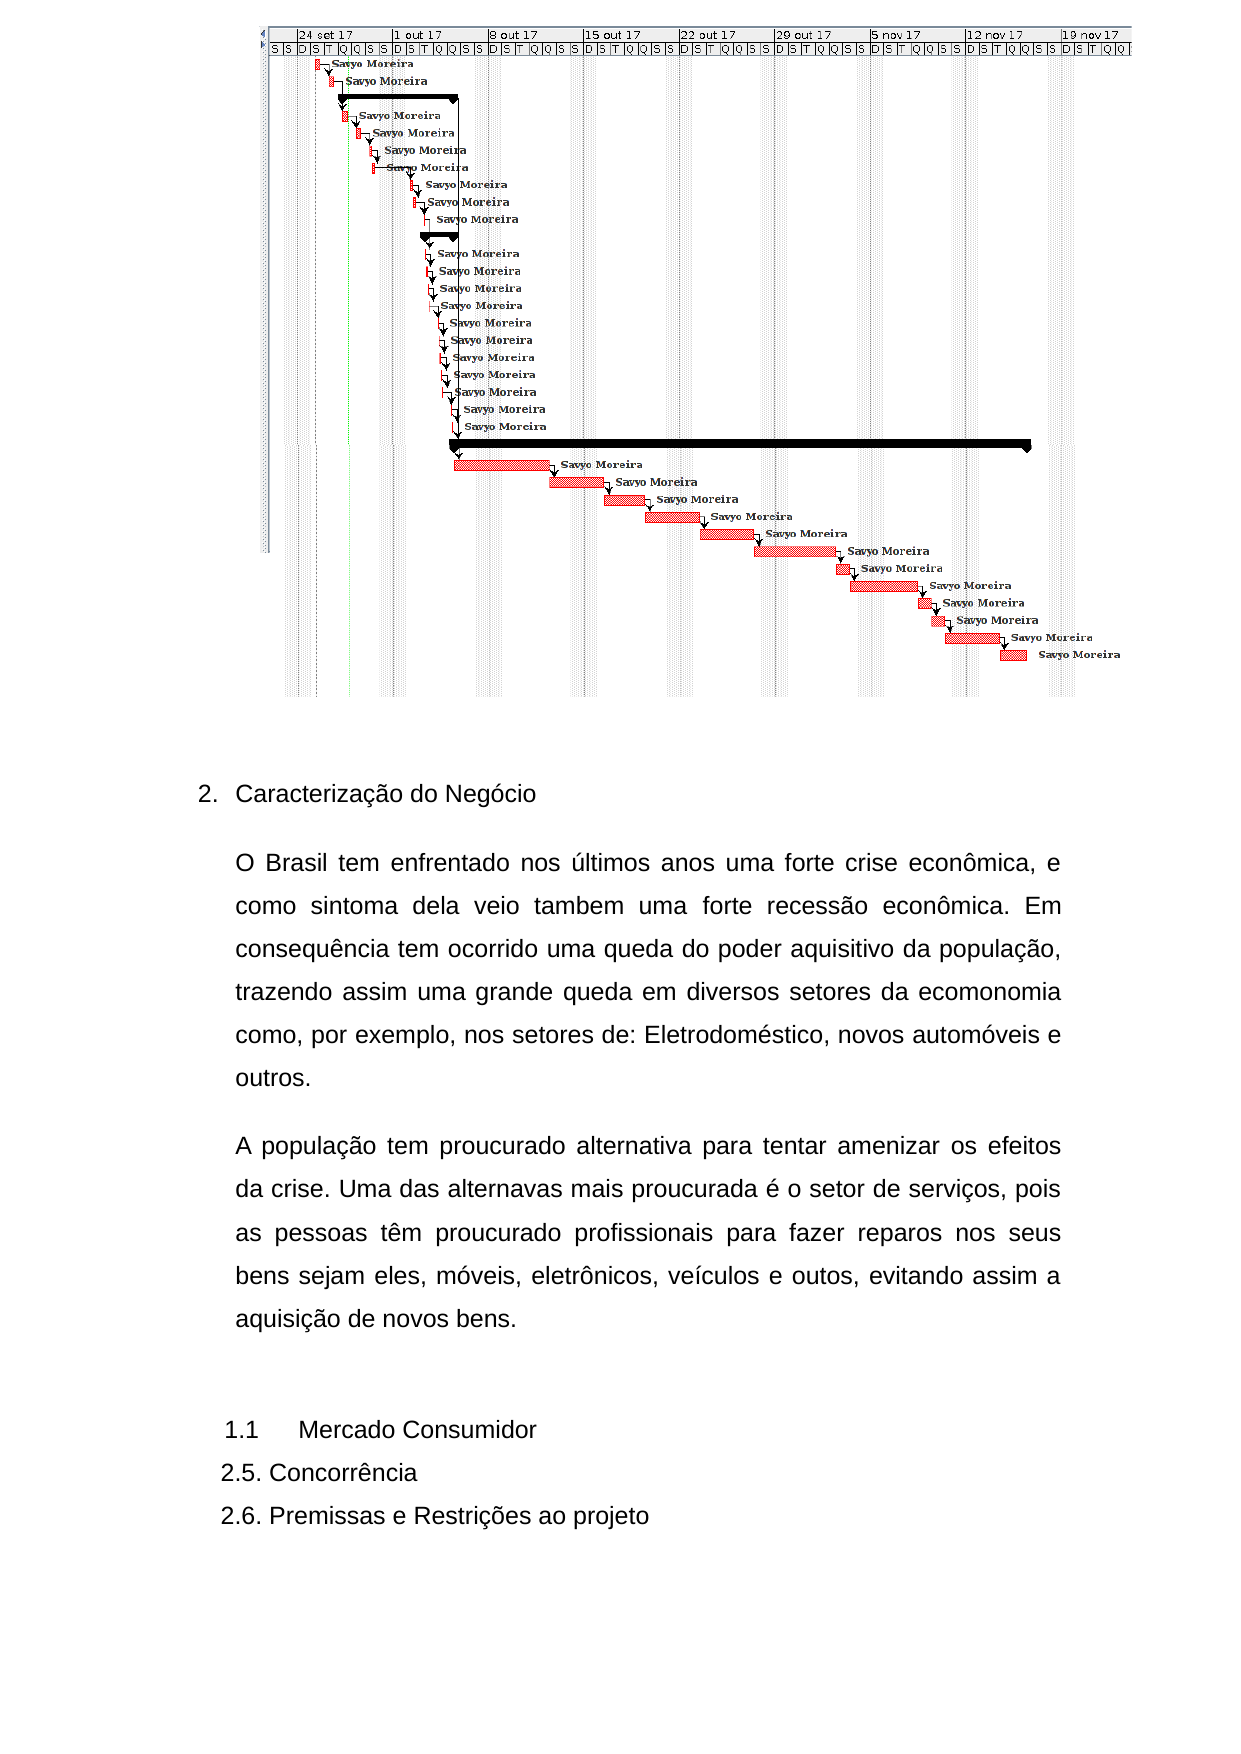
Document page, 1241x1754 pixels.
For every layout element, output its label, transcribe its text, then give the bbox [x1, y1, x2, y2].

list 1.1 Mercado Consumidor [224, 1415, 1062, 1444]
list O Brasil tem enfrentado nos últimos anos uma forte crise econômica, e como sintoma dela veio tambem uma forte recessão econômica. Em consequência tem ocorrido uma queda do poder aquisitivo da população, trazendo assim uma grande queda em diversos setores da ecomonomia como, por exemplo, nos setores de: Eletrodoméstico, novos automóveis e outros. [198, 848, 1062, 1092]
list A população tem proucurado alternativa para tentar amenizar os efeitos da crise. Uma das alternavas mais proucurada é o setor de serviços, pois as pessoas têm proucurado profissionais para fazer reparos nos seus bens sejam eles, móveis, eletrônicos, veículos e outos, evitando assim a aquisição de novos bens. [198, 1131, 1062, 1333]
list Caracterização do Negócio [198, 779, 1062, 808]
text 2.6. Premissas e Restrições ao projeto [183, 1501, 1062, 1530]
picture [259, 26, 1132, 697]
text 2.5. Concorrência [183, 1458, 1062, 1487]
